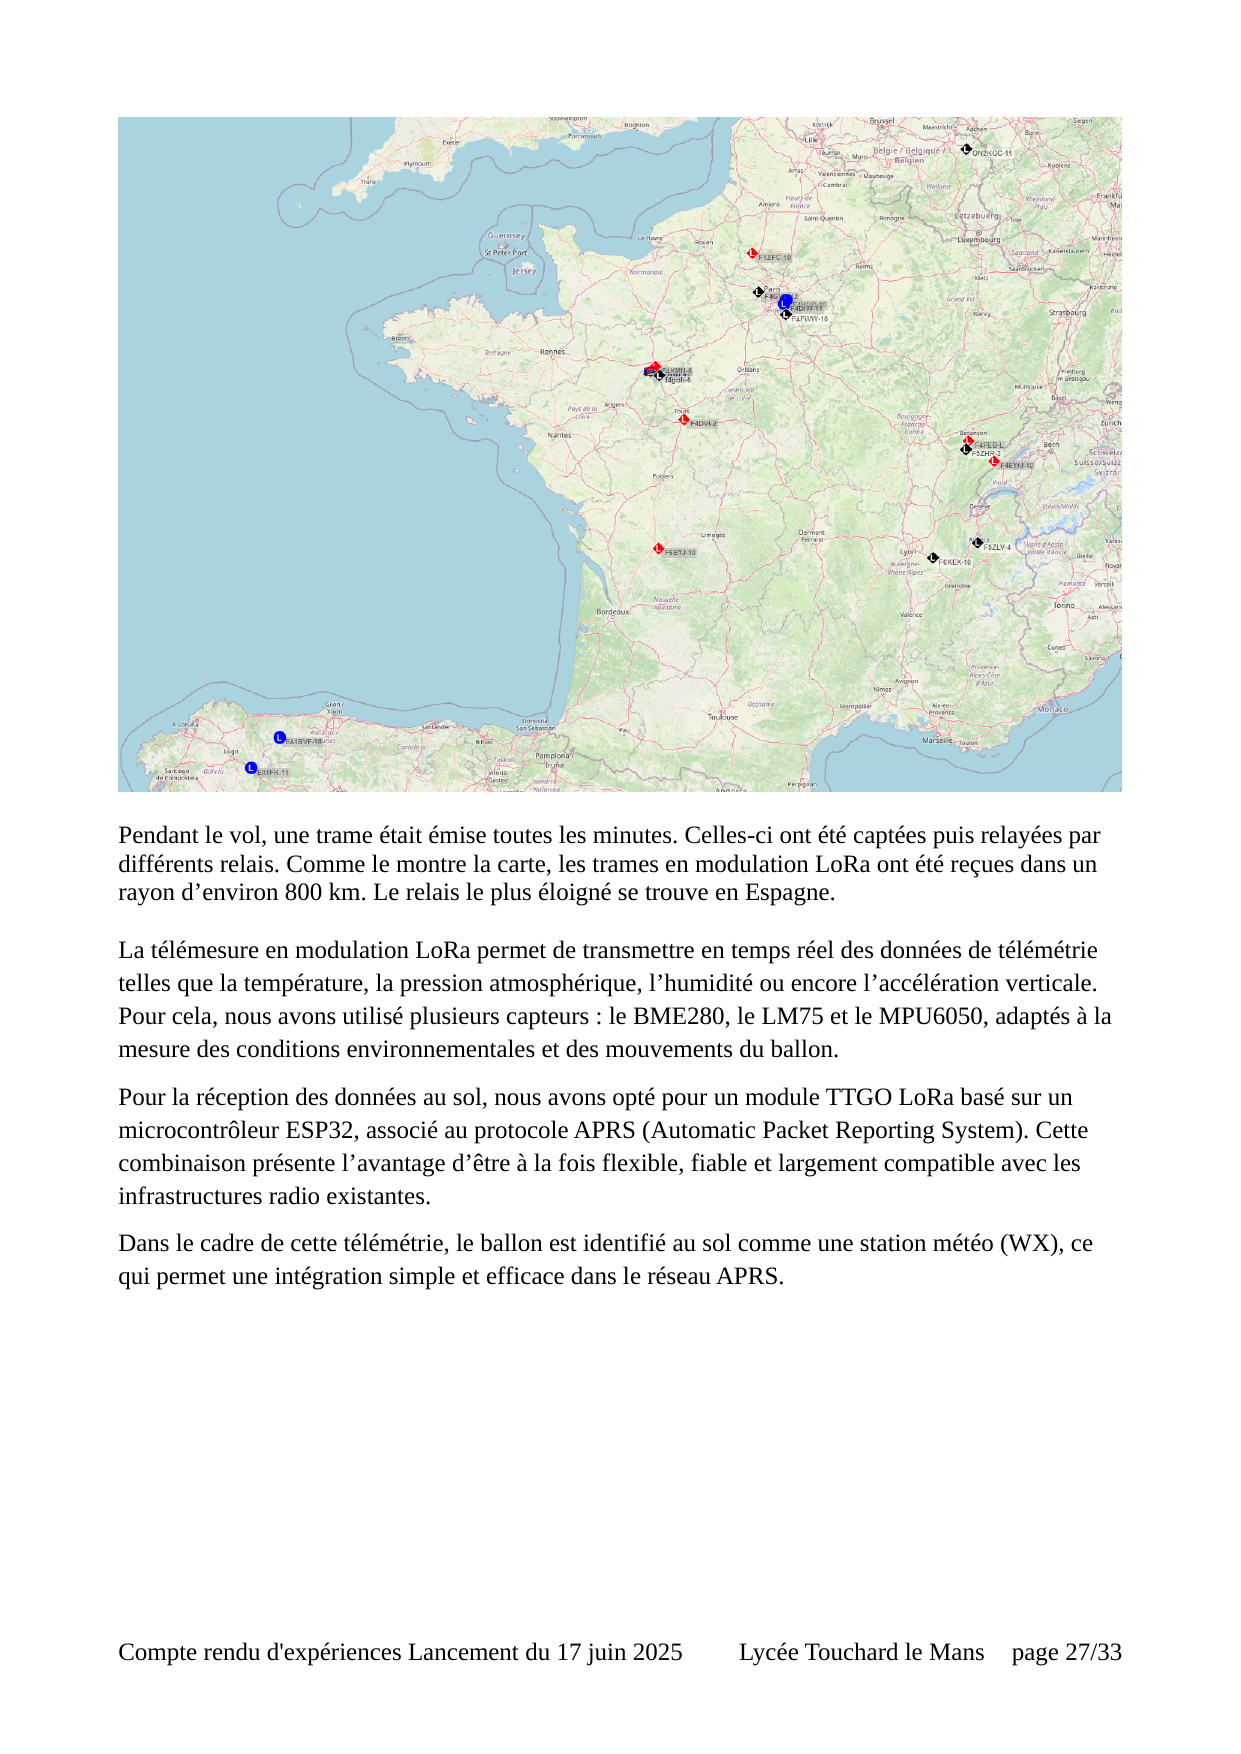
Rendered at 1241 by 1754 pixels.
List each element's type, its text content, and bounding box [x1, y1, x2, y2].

text Dans le cadre de cette télémétrie, le ballon est identifié au sol comme une station météo (WX), ce qui permet une intégration simple et efficace dans le réseau APRS. [118, 1228, 1122, 1290]
text Pendant le vol, une trame était émise toutes les minutes. Celles-ci ont été captées puis relayées par différents relais. Comme le montre la carte, les trames en modulation LoRa ont été reçues dans un rayon d’environ 800 km. Le relais le plus éloigné se trouve en Espagne. [118, 820, 1122, 906]
text La télémesure en modulation LoRa permet de transmettre en temps réel des données de télémétrie telles que la température, la pression atmosphérique, l’humidité ou encore l’accélération verticale. Pour cela, nous avons utilisé plusieurs capteurs : le BME280, le LM75 et le MPU6050, adaptés à la mesure des conditions environnementales et des mouvements du ballon. [118, 935, 1122, 1063]
text Pour la réception des données au sol, nous avons opté pour un module TTGO LoRa basé sur un microcontrôleur ESP32, associé au protocole APRS (Automatic Packet Reporting System). Cette combinaison présente l’avantage d’être à la fois flexible, fiable et largement compatible avec les infrastructures radio existantes. [118, 1082, 1122, 1209]
picture [118, 117, 1123, 792]
